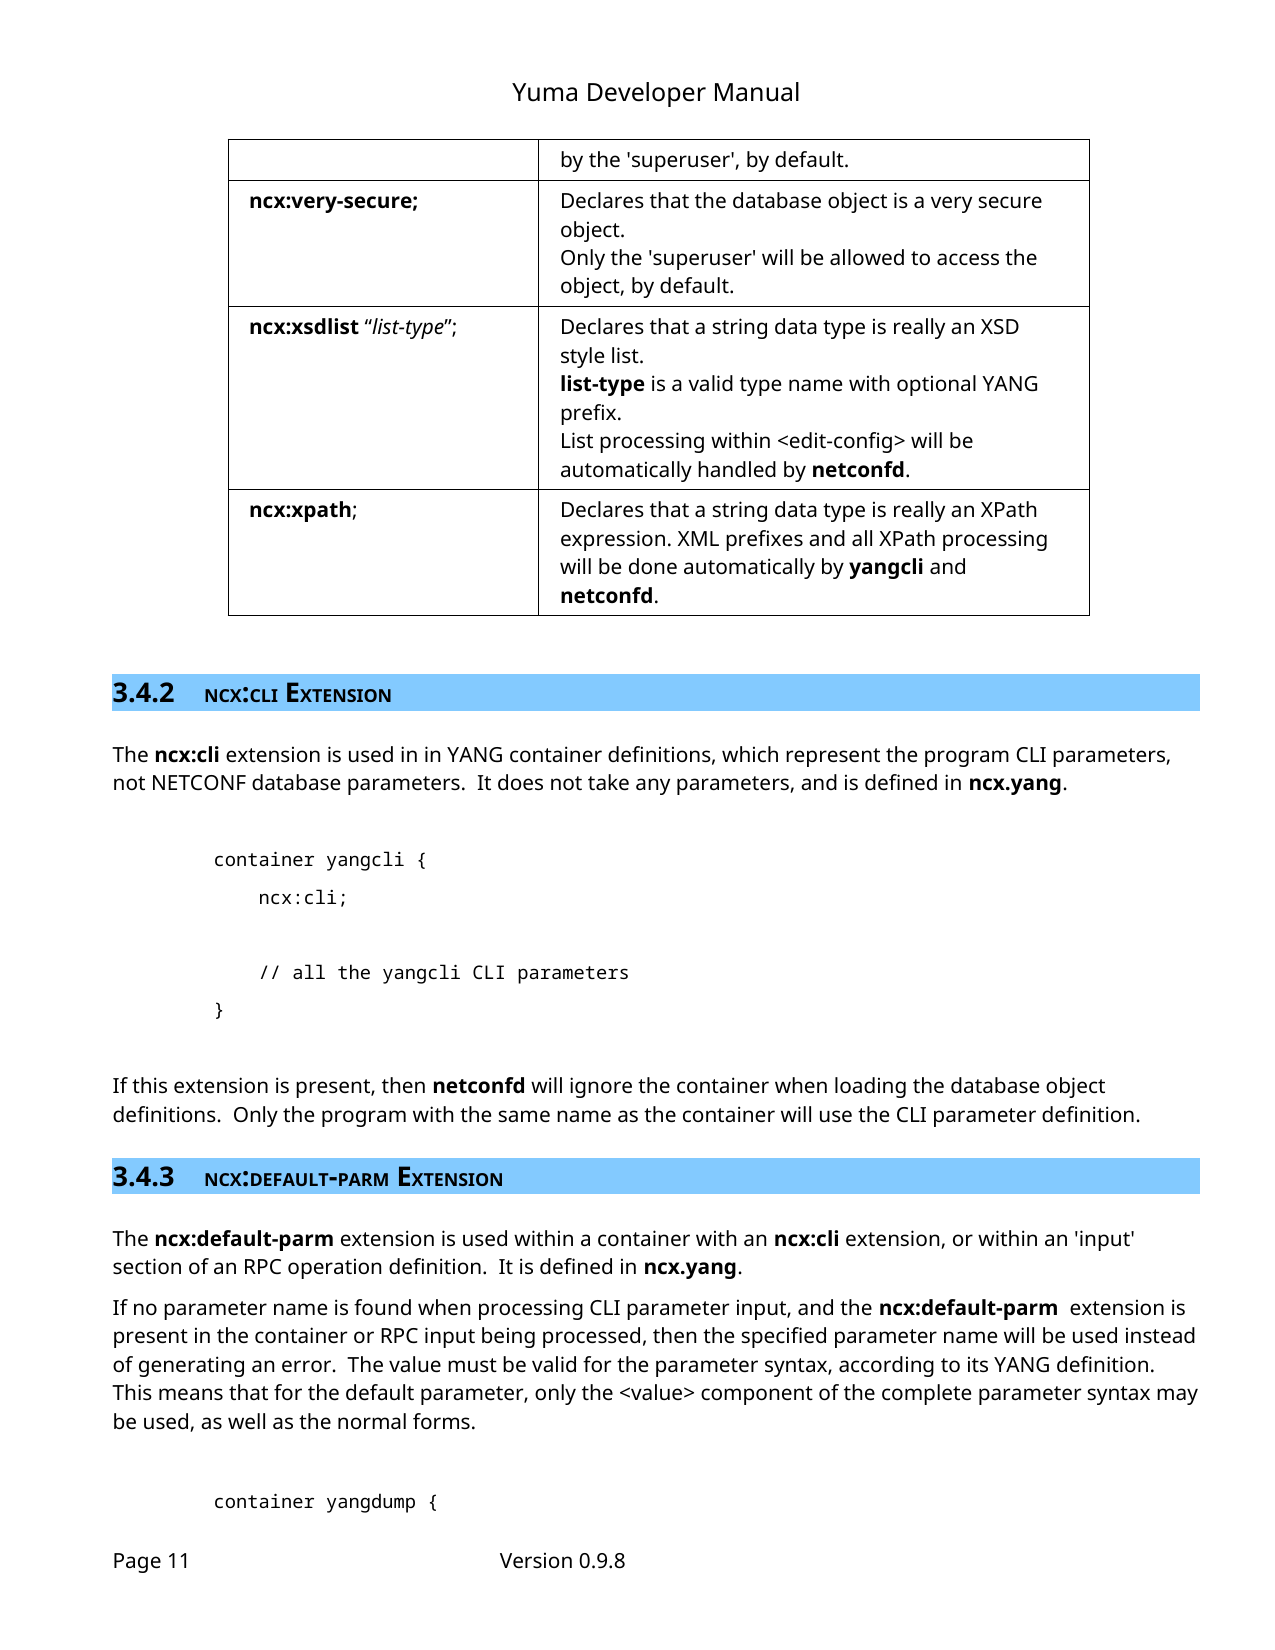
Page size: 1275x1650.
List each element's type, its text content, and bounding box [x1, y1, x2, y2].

text // all the yangcli CLI parameters [139, 959, 1200, 985]
text } [139, 997, 1200, 1022]
text If this extension is present, then netconfd will ignore the container when loading the database object definitions. Only the program with the same name as the container will use the CLI parameter definition. [112, 1072, 1200, 1128]
text If no parameter name is found when processing CLI parameter input, and the ncx:default-parm extension is present in the container or RPC input being processed, then the specified parameter name will be used instead of generating an error. The value must be valid for the parameter syntax, according to its YANG definition. This means that for the default parameter, only the <value> component of the complete parameter syntax may be used, as well as the normal forms. [112, 1293, 1200, 1435]
text container yangdump { [139, 1489, 1200, 1514]
text The ncx:default-parm extension is used within a container with an ncx:cli extension, or within an 'input' section of an RPC operation definition. It is defined in ncx.yang. [112, 1224, 1200, 1281]
subtitle ncx:default-parm Extension [112, 1158, 1200, 1194]
table_cell by the 'superuser', by default. [539, 140, 1089, 179]
text The ncx:cli extension is used in in YANG container definitions, which represent the program CLI parameters, not NETCONF database parameters. It does not take any parameters, and is defined in ncx.yang. [112, 740, 1200, 797]
table_cell Declares that the database object is a very secure object. Only the 'superuser' will be allowed to access the object, by default. [539, 181, 1089, 306]
table_cell Declares that a string data type is really an XPath expression. XML prefixes and all XPath processing will be done automatically by yangcli and netconfd. [539, 490, 1089, 615]
table_cell ncx:very-secure; [229, 181, 538, 306]
text container yangcli { [139, 847, 1200, 872]
text ncx:cli; [139, 884, 1200, 910]
subtitle ncx:cli Extension [112, 674, 1200, 711]
table_cell [229, 140, 538, 179]
table_cell ncx:xsdlist “list-type”; [229, 307, 538, 489]
table_cell ncx:xpath; [229, 490, 538, 615]
table_cell Declares that a string data type is really an XSD style list. list-type is a valid type name with optional YANG prefix. List processing within <edit-config> will be automatically handled by netconfd. [539, 307, 1089, 489]
